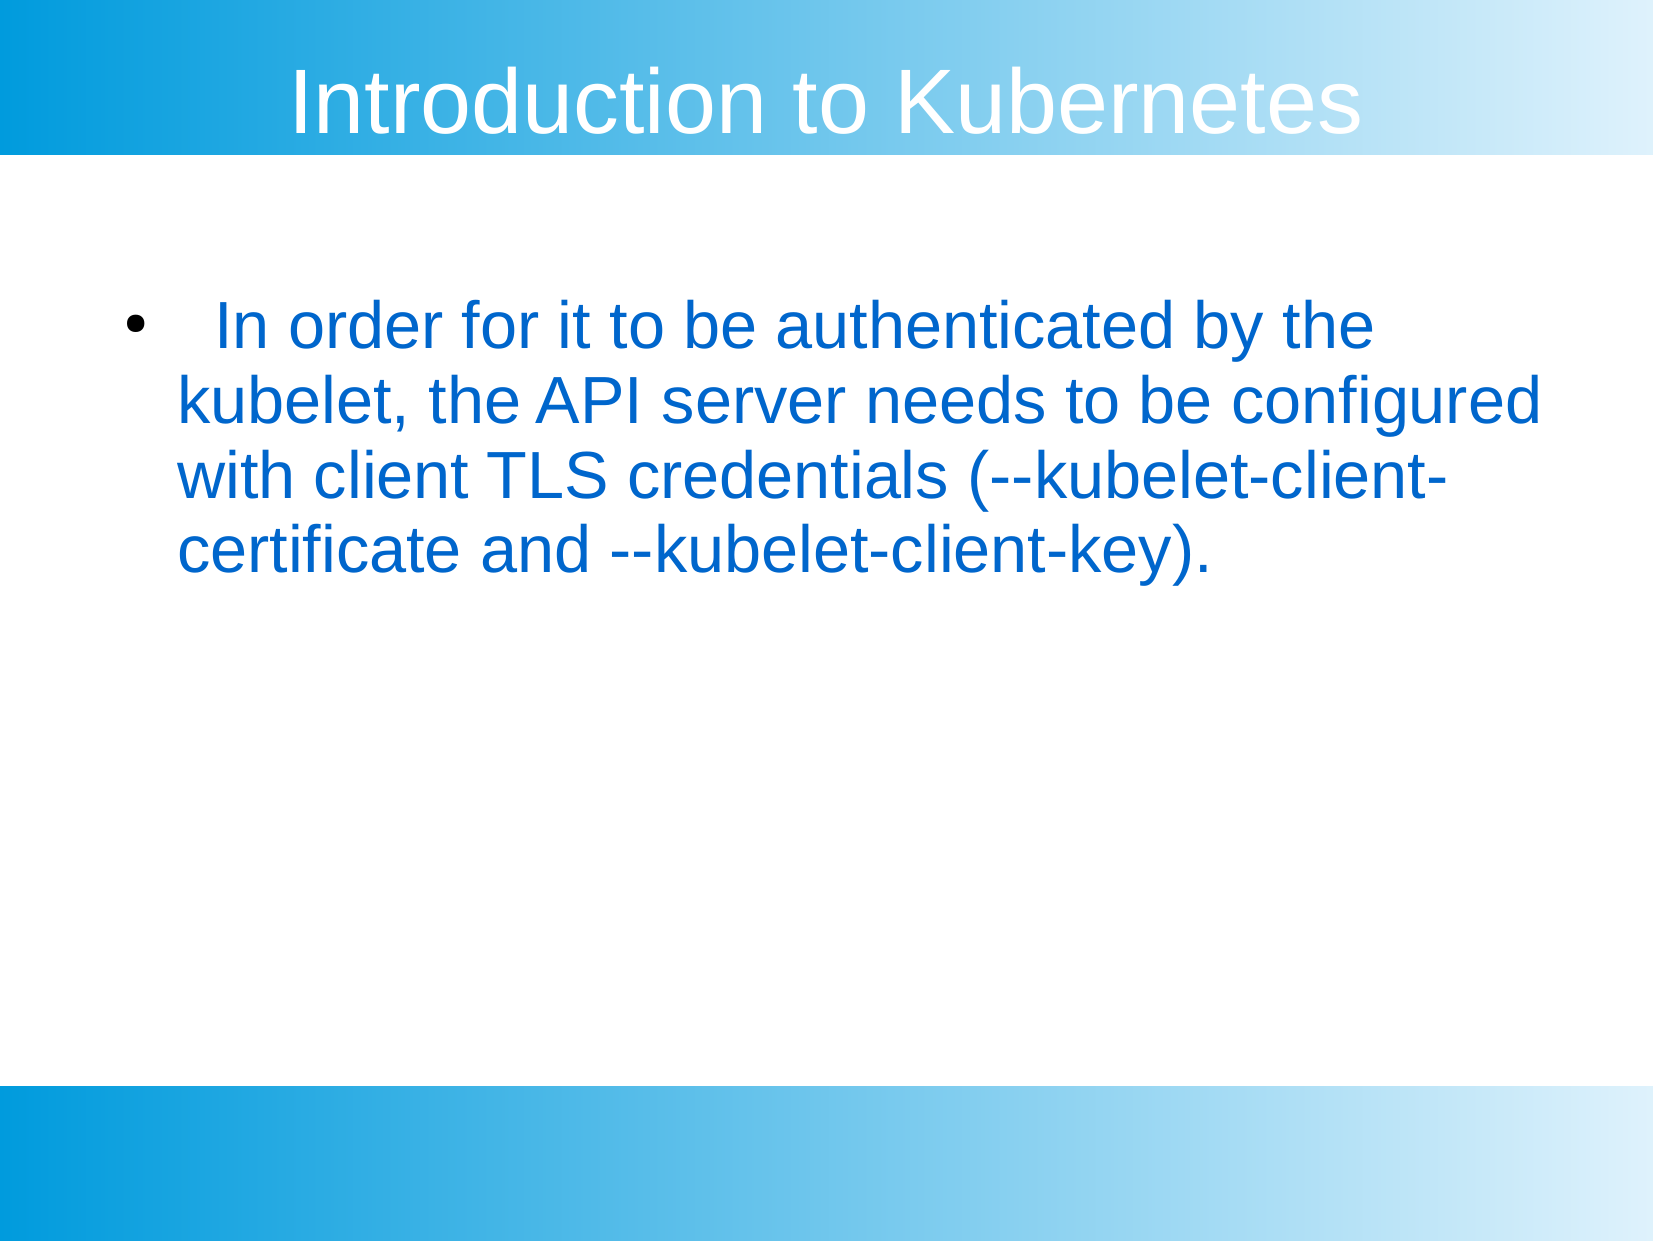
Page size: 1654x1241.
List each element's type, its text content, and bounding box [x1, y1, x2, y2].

list In order for it to be authenticated by the kubelet, the API server needs to be configured with client TLS credentials (--kubelet-client-certificate and --kubelet-client-key). [106, 183, 1595, 650]
title Introduction to Kubernetes [82, 49, 1571, 155]
